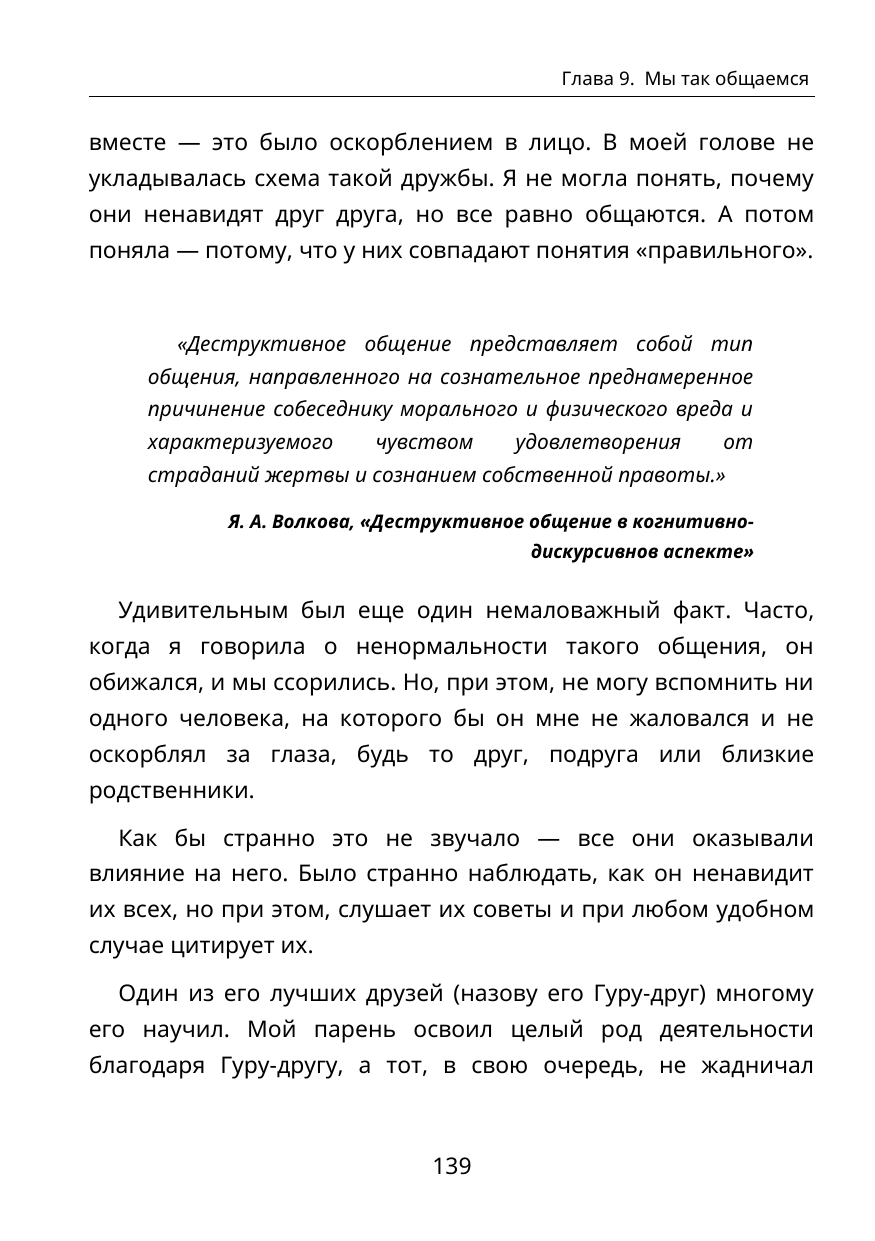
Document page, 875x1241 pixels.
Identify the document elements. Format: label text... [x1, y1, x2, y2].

text вместе — это было оскорблением в лицо. В моей голове не укладывалась схема такой дружбы. Я не могла понять, почему они ненавидят друг друга, но все равно общаются. А потом поняла — потому, что у них совпадают понятия «правильного». [88, 126, 815, 265]
text Я. А. Волкова, «Деструктивное общение в когнитивно-дискурсивнов аспекте» [148, 504, 756, 564]
text «Деструктивное общение представляет собой тип общения, направленного на сознательное преднамеренное причинение собеседнику морального и физического вреда и характеризуемого чувством удовлетворения от страданий жертвы и сознанием собственной правоты.» [148, 329, 756, 488]
text Один из его лучших друзей (назову его Гуру-друг) многому его научил. Мой парень освоил целый род деятельности благодаря Гуру-другу, а тот, в свою очередь, не жадничал [88, 977, 815, 1080]
text Удивительным был еще один немаловажный факт. Часто, когда я говорила о ненормальности такого общения, он обижался, и мы ссорились. Но, при этом, не могу вспомнить ни одного человека, на которого бы он мне не жаловался и не оскорблял за глаза, будь то друг, подруга или близкие родственники. [88, 594, 815, 805]
text Как бы странно это не звучало — все они оказывали влияние на него. Было странно наблюдать, как он ненавидит их всех, но при этом, слушает их советы и при любом удобном случае цитирует их. [88, 821, 815, 961]
